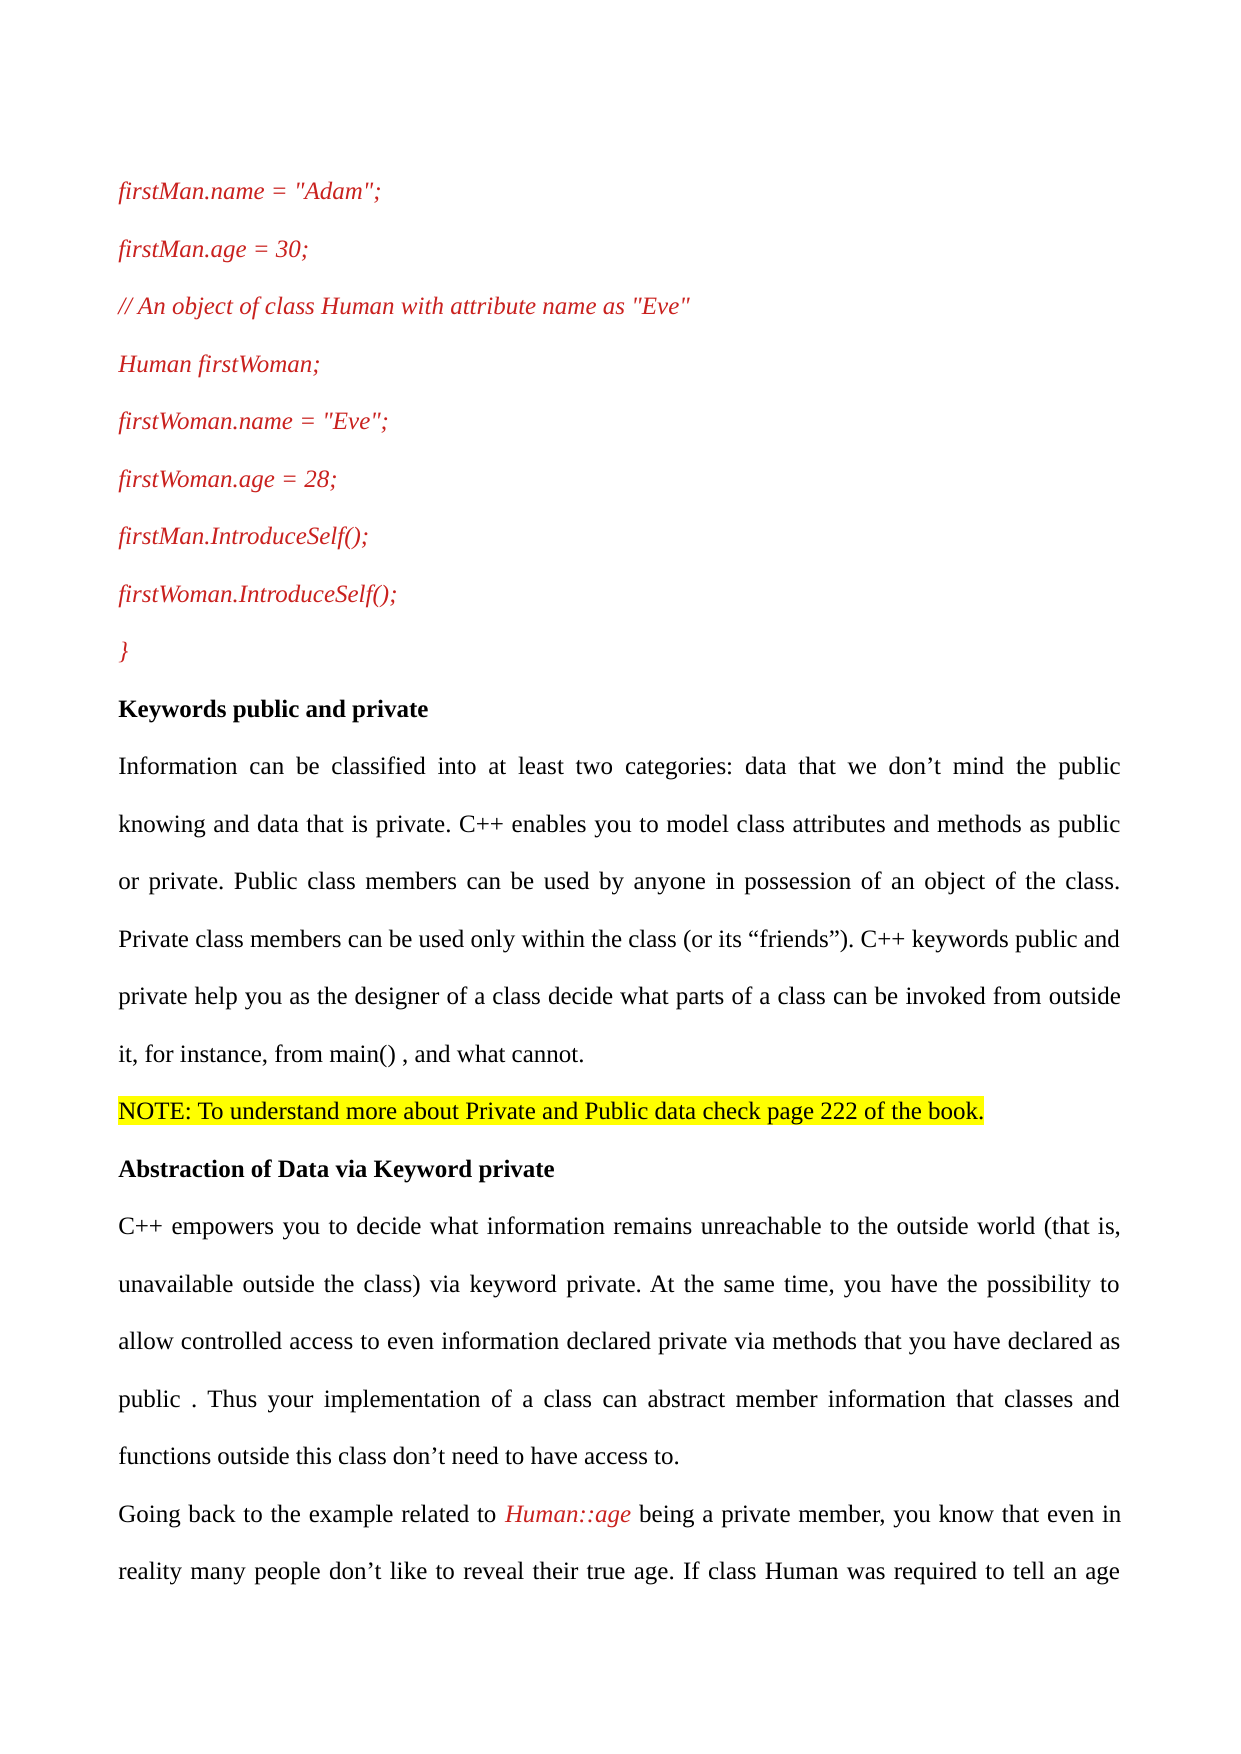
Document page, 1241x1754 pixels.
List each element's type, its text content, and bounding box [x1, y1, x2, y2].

text firstMan.age = 30; [118, 234, 1122, 263]
text } [118, 636, 1122, 665]
text private help you as the designer of a class decide what parts of a class can be invoked from outside it, for instance, from main() , and what cannot. [118, 981, 1122, 1068]
text Information can be classified into at least two categories: data that we don’t mind the public knowing and data that is private. C++ enables you to model class attributes and methods as public or private. Public class members can be used by anyone in possession of an object of the class. Private class members can be used only within the class (or its “friends”). C++ keywords public and [118, 751, 1122, 953]
text NOTE: To understand more about Private and Public data check page 222 of the book. [118, 1096, 1122, 1125]
text firstMan.name = "Adam"; [118, 176, 1122, 205]
text C++ empowers you to decide what information remains unreachable to the outside world (that is, unavailable outside the class) via keyword private. At the same time, you have the possibility to allow controlled access to even information declared private via methods that you have declared as public . Thus your implementation of a class can abstract member information that classes and functions outside this class don’t need to have access to. [118, 1211, 1122, 1470]
text Keywords public and private [118, 694, 1122, 723]
text firstWoman.IntroduceSelf(); [118, 579, 1122, 608]
text Human firstWoman; [118, 349, 1122, 378]
text Going back to the example related to Human::age being a private member, you know that even in reality many people don’t like to reveal their true age. If class Human was required to tell an age [118, 1499, 1122, 1585]
text firstMan.IntroduceSelf(); [118, 521, 1122, 550]
text // An object of class Human with attribute name as "Eve" [118, 291, 1122, 320]
text firstWoman.name = "Eve"; [118, 406, 1122, 435]
text Abstraction of Data via Keyword private [118, 1154, 1122, 1183]
text firstWoman.age = 28; [118, 464, 1122, 493]
